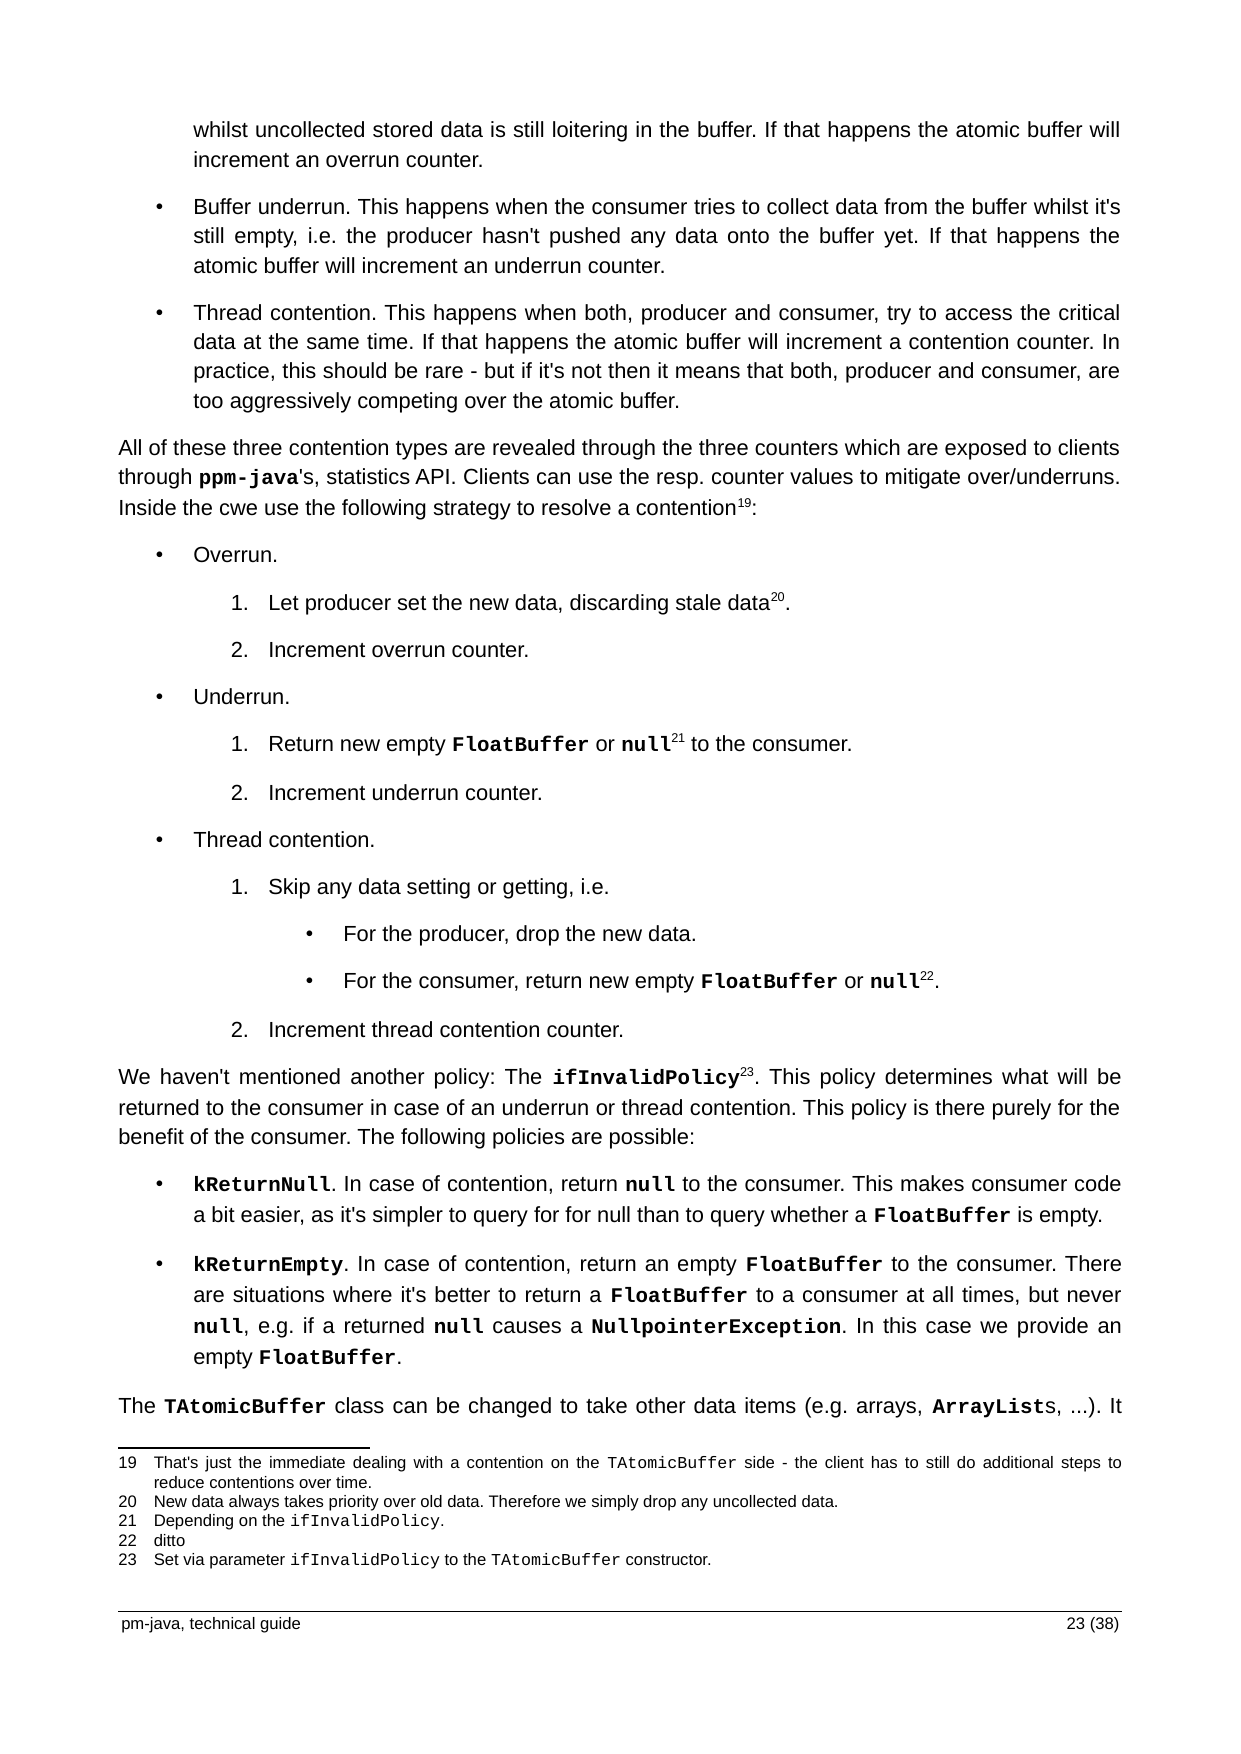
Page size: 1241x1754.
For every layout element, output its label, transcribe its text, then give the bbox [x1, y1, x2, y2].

list ditto [118, 1531, 1122, 1550]
list Skip any data setting or getting, i.e. [231, 874, 1122, 899]
list Return new empty FloatBuffer or null to the consumer. [231, 731, 1122, 757]
list Increment overrun counter. [231, 637, 1122, 662]
text That's just the immediate dealing with a contention on the TAtomicBuffer side - the client has to still do additional steps to reduce contentions over time. [118, 1454, 1122, 1492]
list New data always takes priority over old data. Therefore we simply drop any uncollected data. [118, 1492, 1122, 1511]
text We haven't mentioned another policy: The ifInvalidPolicy. This policy determines what will be returned to the consumer in case of an underrun or thread contention. This policy is there purely for the benefit of the consumer. The following policies are possible: [118, 1065, 1122, 1149]
list Let producer set the new data, discarding stale data. [231, 590, 1122, 614]
list Thread contention. This happens when both, producer and consumer, try to access the critical data at the same time. If that happens the atomic buffer will increment a contention counter. In practice, this should be rare - but if it's not then it means that both, producer and consumer, are too aggressively competing over the atomic buffer. [156, 300, 1122, 413]
list Increment underrun counter. [231, 780, 1122, 805]
list Depending on the ifInvalidPolicy. [118, 1511, 1122, 1531]
list whilst uncollected stored data is still loitering in the buffer. If that happens the atomic buffer will increment an overrun counter. [156, 118, 1122, 172]
list Overrun. [156, 543, 1122, 567]
text The TAtomicBuffer class can be changed to take other data items (e.g. arrays, ArrayLists, ...). It [118, 1394, 1122, 1420]
list kReturnNull. In case of contention, return null to the consumer. This makes consumer code a bit easier, as it's simpler to query for for null than to query whether a FloatBuffer is empty. [156, 1172, 1122, 1229]
list Thread contention. [156, 827, 1122, 852]
list Buffer underrun. This happens when the consumer tries to collect data from the buffer whilst it's still empty, i.e. the producer hasn't pushed any data onto the buffer yet. If that happens the atomic buffer will increment an underrun counter. [156, 194, 1122, 278]
text Set via parameter ifInvalidPolicy to the TAtomicBuffer constructor. [118, 1550, 1122, 1570]
list Underrun. [156, 684, 1122, 709]
list Increment thread contention counter. [231, 1018, 1122, 1042]
list kReturnEmpty. In case of contention, return an empty FloatBuffer to the consumer. There are situations where it's better to return a FloatBuffer to a consumer at all times, but never null, e.g. if a returned null causes a NullpointerException. In this case we provide an empty FloatBuffer. [156, 1252, 1122, 1371]
list For the consumer, return new empty FloatBuffer or null. [306, 969, 1122, 995]
list For the producer, drop the new data. [306, 922, 1122, 946]
text All of these three contention types are revealed through the three counters which are exposed to clients through ppm-java's, statistics API. Clients can use the resp. counter values to mitigate over/underruns. Inside the cwe use the following strategy to resolve a contention: [118, 436, 1122, 520]
